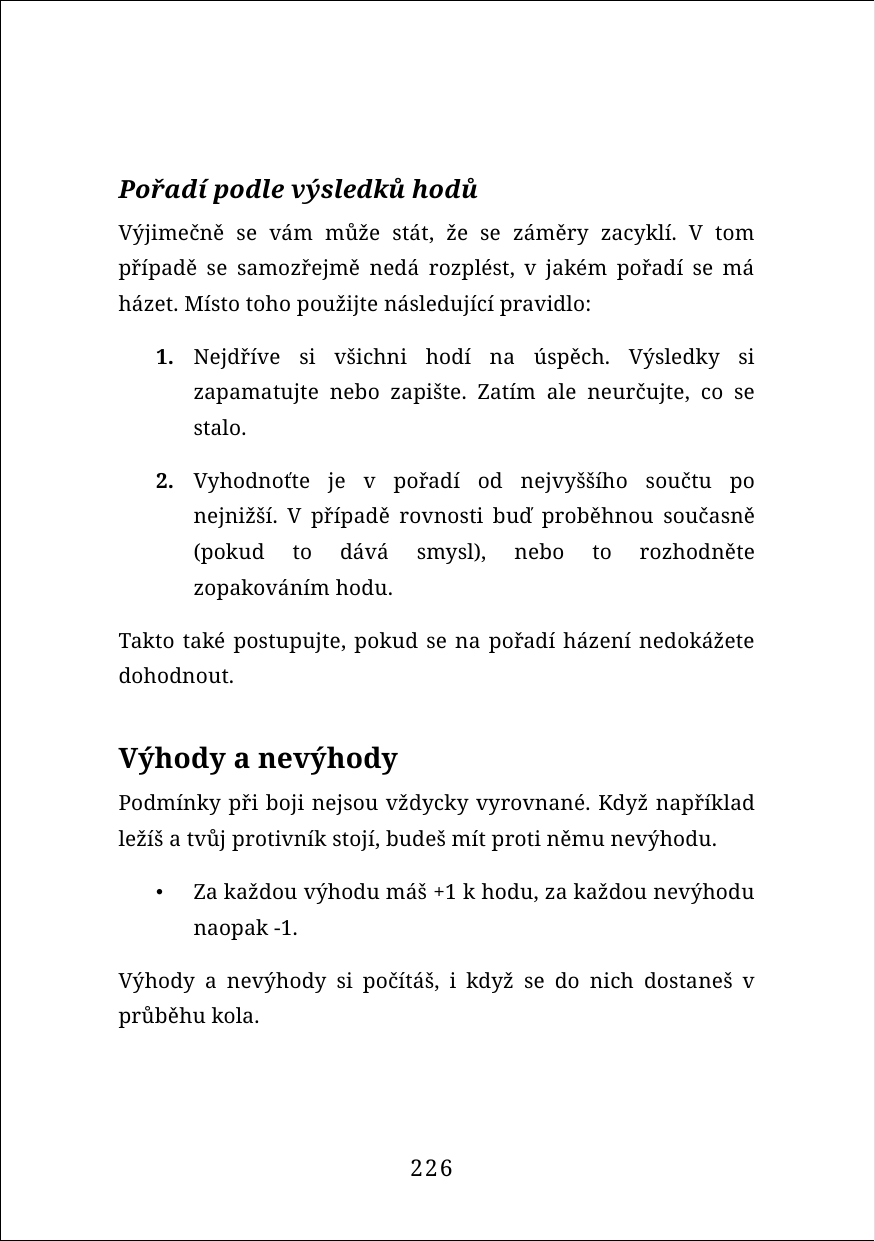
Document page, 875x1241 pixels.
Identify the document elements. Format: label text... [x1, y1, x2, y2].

text Podmínky při boji nejsou vždycky vyrovnané. Když například ležíš a tvůj protivník stojí, budeš mít proti němu nevýhodu. [118, 788, 756, 852]
text Výjimečně se vám může stát, že se záměry zacyklí. V tom případě se samozřejmě nedá rozplést, v jakém pořadí se má házet. Místo toho použijte následující pravidlo: [118, 218, 756, 317]
list Vyhodnoťte je v pořadí od nejvyššího součtu po nejnižší. V případě rovnosti buď proběhnou současně (pokud to dává smysl), nebo to rozhodněte zopakováním hodu. [156, 466, 756, 601]
subtitle Pořadí podle výsledků hodů [118, 172, 756, 206]
subtitle Výhody a nevýhody [118, 738, 756, 777]
list Za každou výhodu máš +1 k hodu, za každou nevýhodu naopak -1. [156, 877, 756, 941]
list Nejdříve si všichni hodí na úspěch. Výsledky si zapamatujte nebo zapište. Zatím ale neurčujte, co se stalo. [156, 342, 756, 441]
text Výhody a nevýhody si počítáš, i když se do nich dostaneš v průběhu kola. [118, 966, 756, 1030]
text Takto také postupujte, pokud se na pořadí házení nedokážete dohodnout. [118, 626, 756, 690]
